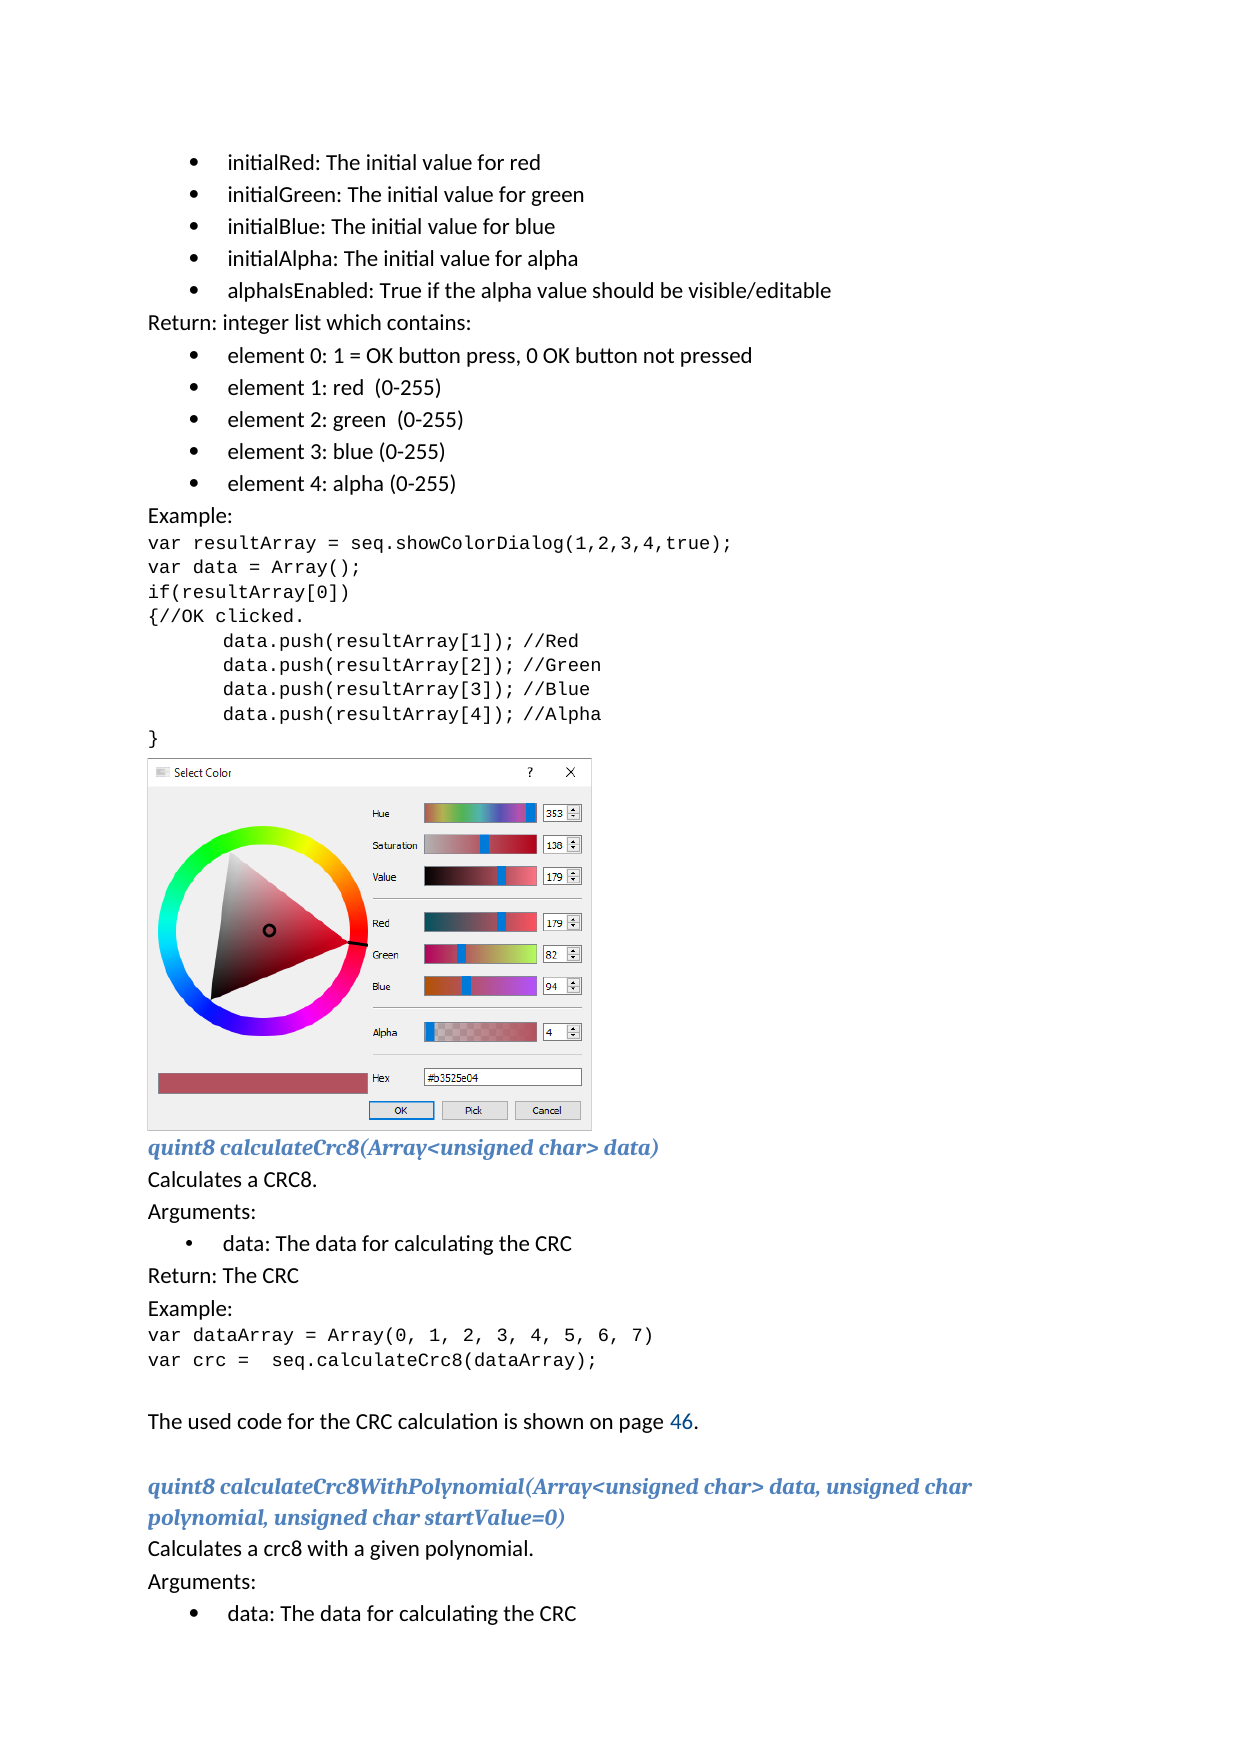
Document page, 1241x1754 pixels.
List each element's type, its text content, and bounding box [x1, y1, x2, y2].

text Calculates a crc8 with a given polynomial. [148, 1534, 1093, 1563]
text if(resultArray[0]) [148, 583, 1093, 604]
text var dataArray = Array(0, 1, 2, 3, 4, 5, 6, 7) [148, 1326, 1093, 1347]
text data.push(resultArray[4]); //Alpha [148, 704, 1093, 726]
list initialBlue: The initial value for blue [190, 212, 1093, 240]
text data.push(resultArray[2]); //Green [148, 656, 1093, 677]
text var crc = seq.calculateCrc8(dataArray); [148, 1350, 1093, 1372]
text } [148, 729, 1093, 750]
list initialGreen: The initial value for green [190, 180, 1093, 208]
text var data = Array(); [148, 558, 1093, 579]
list element 0: 1 = OK button press, 0 OK button not pressed [190, 341, 1093, 369]
list Calculates a CRC8. [148, 1165, 1093, 1193]
list Return: integer list which contains: [148, 308, 1093, 337]
text data.push(resultArray[1]); //Red [148, 631, 1093, 653]
list initialAlpha: The initial value for alpha [190, 244, 1093, 272]
list element 4: alpha (0-255) [190, 469, 1093, 497]
list element 1: red (0-255) [190, 373, 1093, 401]
list initialRed: The initial value for red [190, 148, 1093, 176]
list Arguments: [148, 1197, 1093, 1225]
subtitle quint8 calculateCrc8(Array<unsigned char> data) [148, 1131, 1093, 1161]
text {//OK clicked. [148, 607, 1093, 628]
list data: The data for calculating the CRC [190, 1599, 1093, 1627]
list element 2: green (0-255) [190, 405, 1093, 433]
picture [147, 758, 592, 1131]
text Arguments: [148, 1567, 1093, 1595]
list Example: [148, 1294, 1093, 1322]
text The used code for the CRC calculation is shown on page 47. [148, 1407, 1093, 1435]
list element 3: blue (0-255) [190, 437, 1093, 465]
list Return: The CRC [148, 1262, 1093, 1289]
text var resultArray = seq.showColorDialog(1,2,3,4,true); [148, 534, 1093, 555]
subtitle quint8 calculateCrc8WithPolynomial(Array<unsigned char> data, unsigned char polynomial, unsigned char startValue=0) [148, 1474, 1093, 1531]
list data: The data for calculating the CRC [185, 1229, 1093, 1257]
list alphaIsEnabled: True if the alpha value should be visible/editable [190, 276, 1093, 304]
text data.push(resultArray[3]); //Blue [148, 680, 1093, 701]
text Example: [148, 502, 1093, 530]
